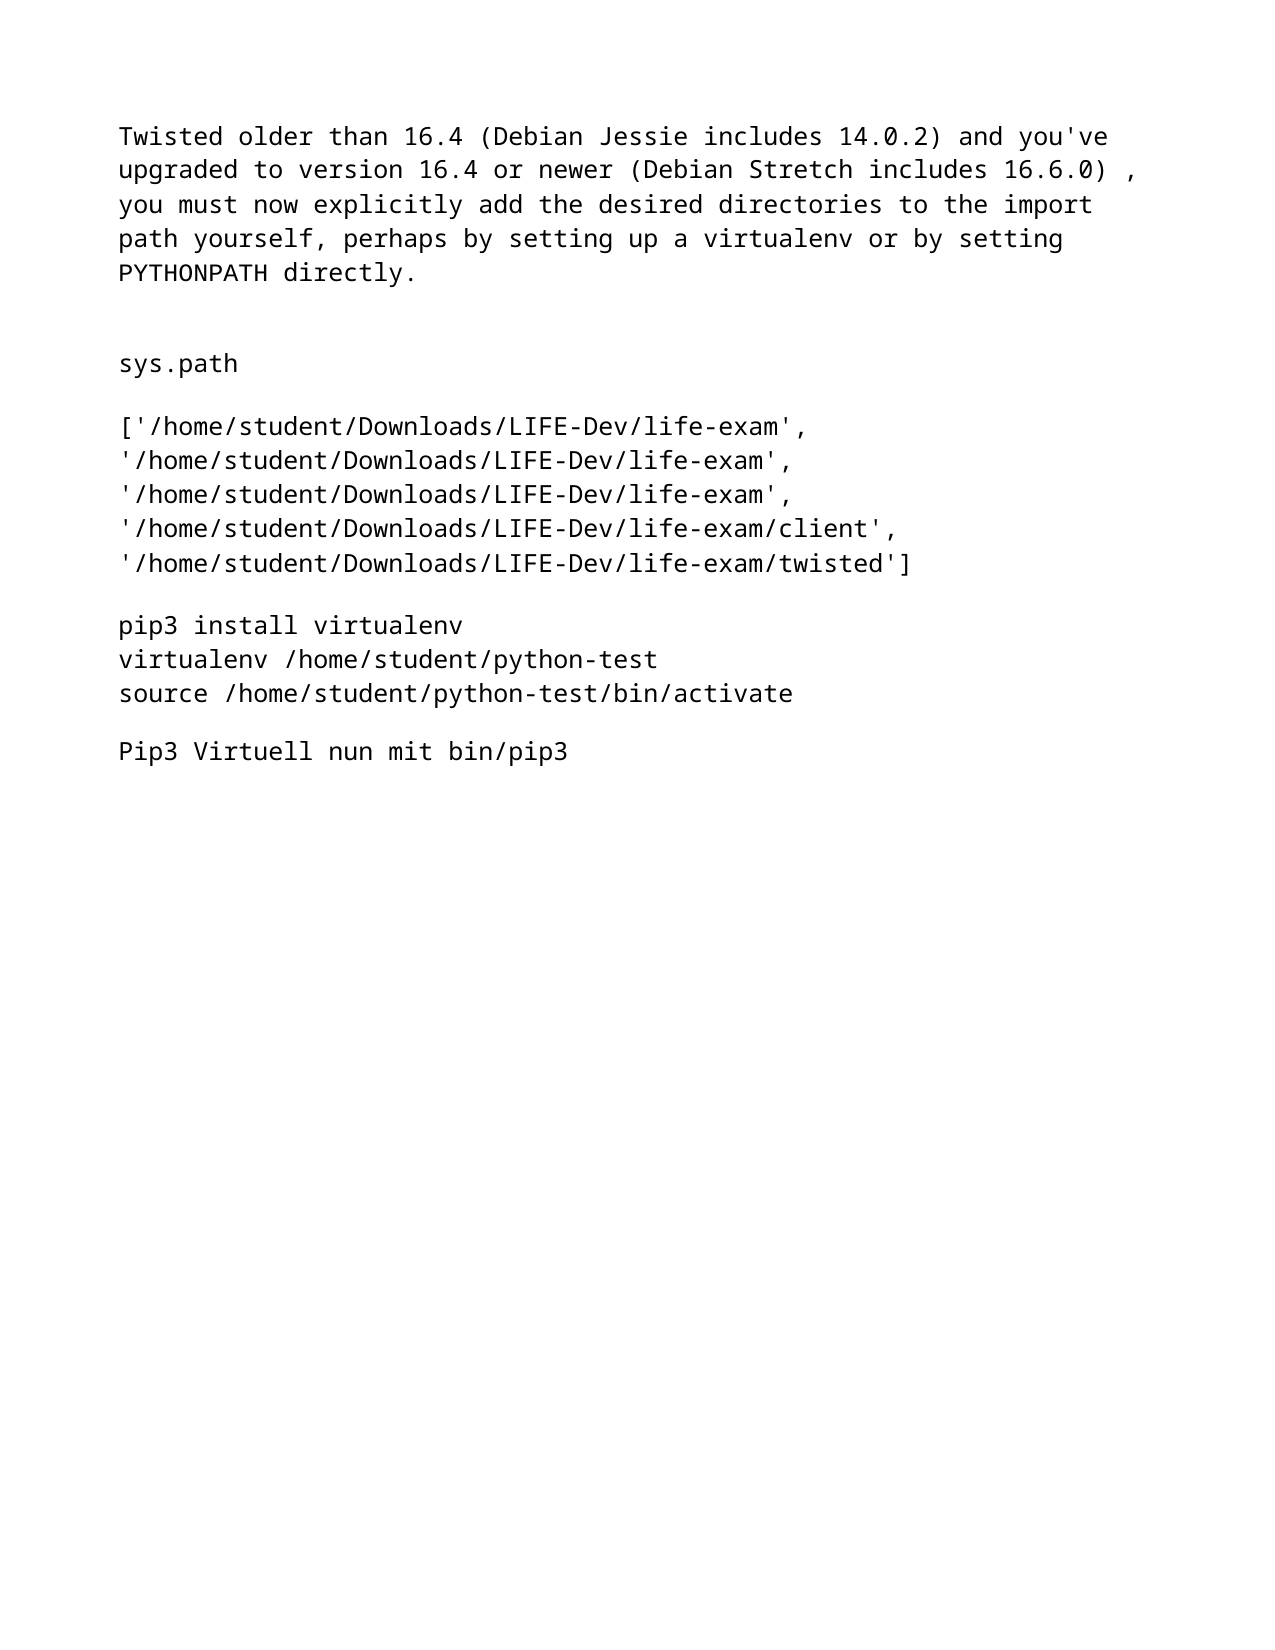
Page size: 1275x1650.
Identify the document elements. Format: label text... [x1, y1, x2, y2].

text Twisted older than 16.4 (Debian Jessie includes 14.0.2) and you've upgraded to version 16.4 or newer (Debian Stretch includes 16.6.0) , you must now explicitly add the desired directories to the import path yourself, perhaps by setting up a virtualenv or by setting PYTHONPATH directly. [118, 118, 1157, 289]
text ['/home/student/Downloads/LIFE-Dev/life-exam', '/home/student/Downloads/LIFE-Dev/life-exam', '/home/student/Downloads/LIFE-Dev/life-exam', '/home/student/Downloads/LIFE-Dev/life-exam/client', '/home/student/Downloads/LIFE-Dev/life-exam/twisted'] [118, 409, 1157, 579]
text virtualenv /home/student/python-test [118, 642, 1157, 676]
text pip3 install virtualenv [118, 608, 1157, 642]
text source /home/student/python-test/bin/activate [118, 676, 1157, 710]
text sys.path [118, 346, 1157, 380]
text Pip3 Virtuell nun mit bin/pip3 [118, 734, 1157, 768]
